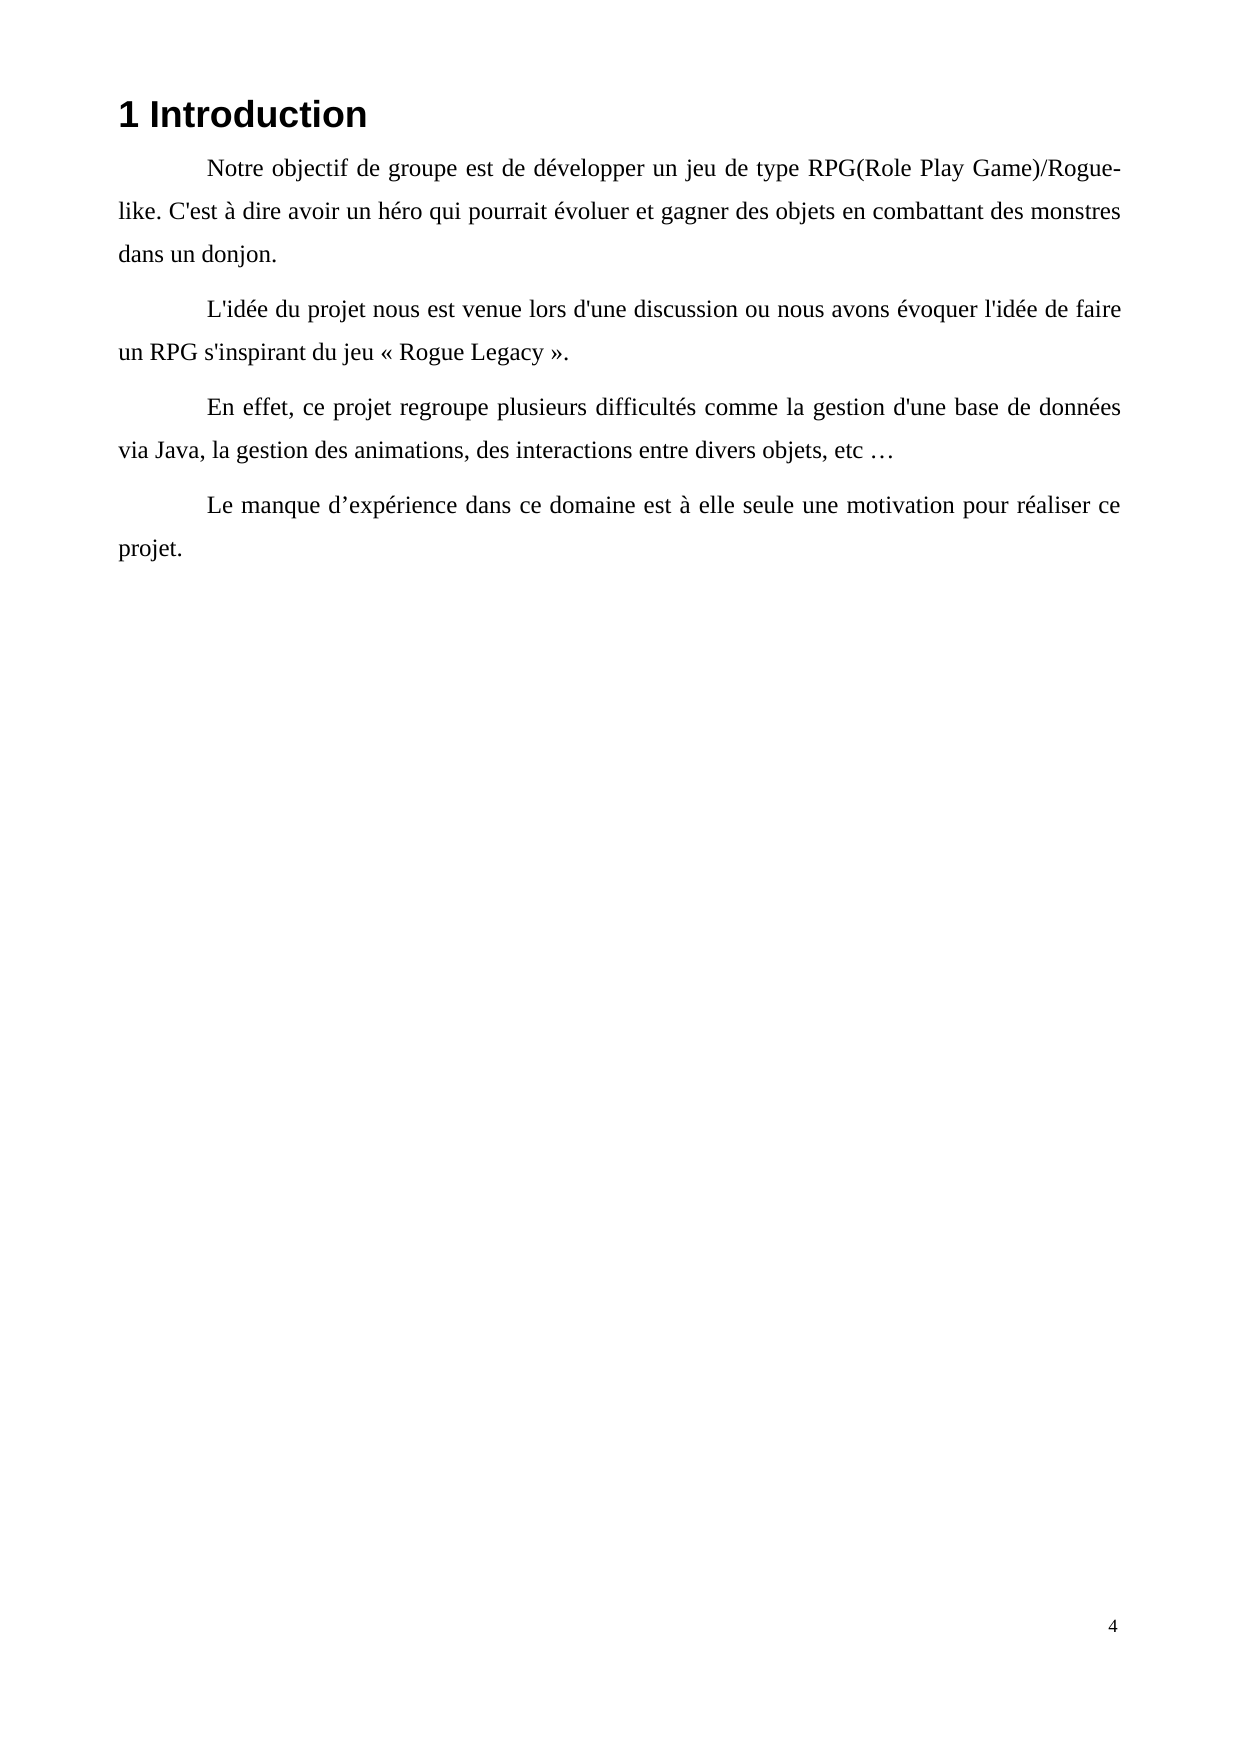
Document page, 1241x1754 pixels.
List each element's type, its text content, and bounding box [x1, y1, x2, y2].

text Notre objectif de groupe est de développer un jeu de type RPG(Role Play Game)/Rogue-like. C'est à dire avoir un héro qui pourrait évoluer et gagner des objets en combattant des monstres dans un donjon. [118, 153, 1122, 268]
text Le manque d’expérience dans ce domaine est à elle seule une motivation pour réaliser ce projet. [118, 490, 1122, 562]
subtitle Introduction [118, 92, 1122, 135]
text L'idée du projet nous est venue lors d'une discussion ou nous avons évoquer l'idée de faire un RPG s'inspirant du jeu « Rogue Legacy ». [118, 294, 1122, 366]
text En effet, ce projet regroupe plusieurs difficultés comme la gestion d'une base de données via Java, la gestion des animations, des interactions entre divers objets, etc … [118, 392, 1122, 464]
